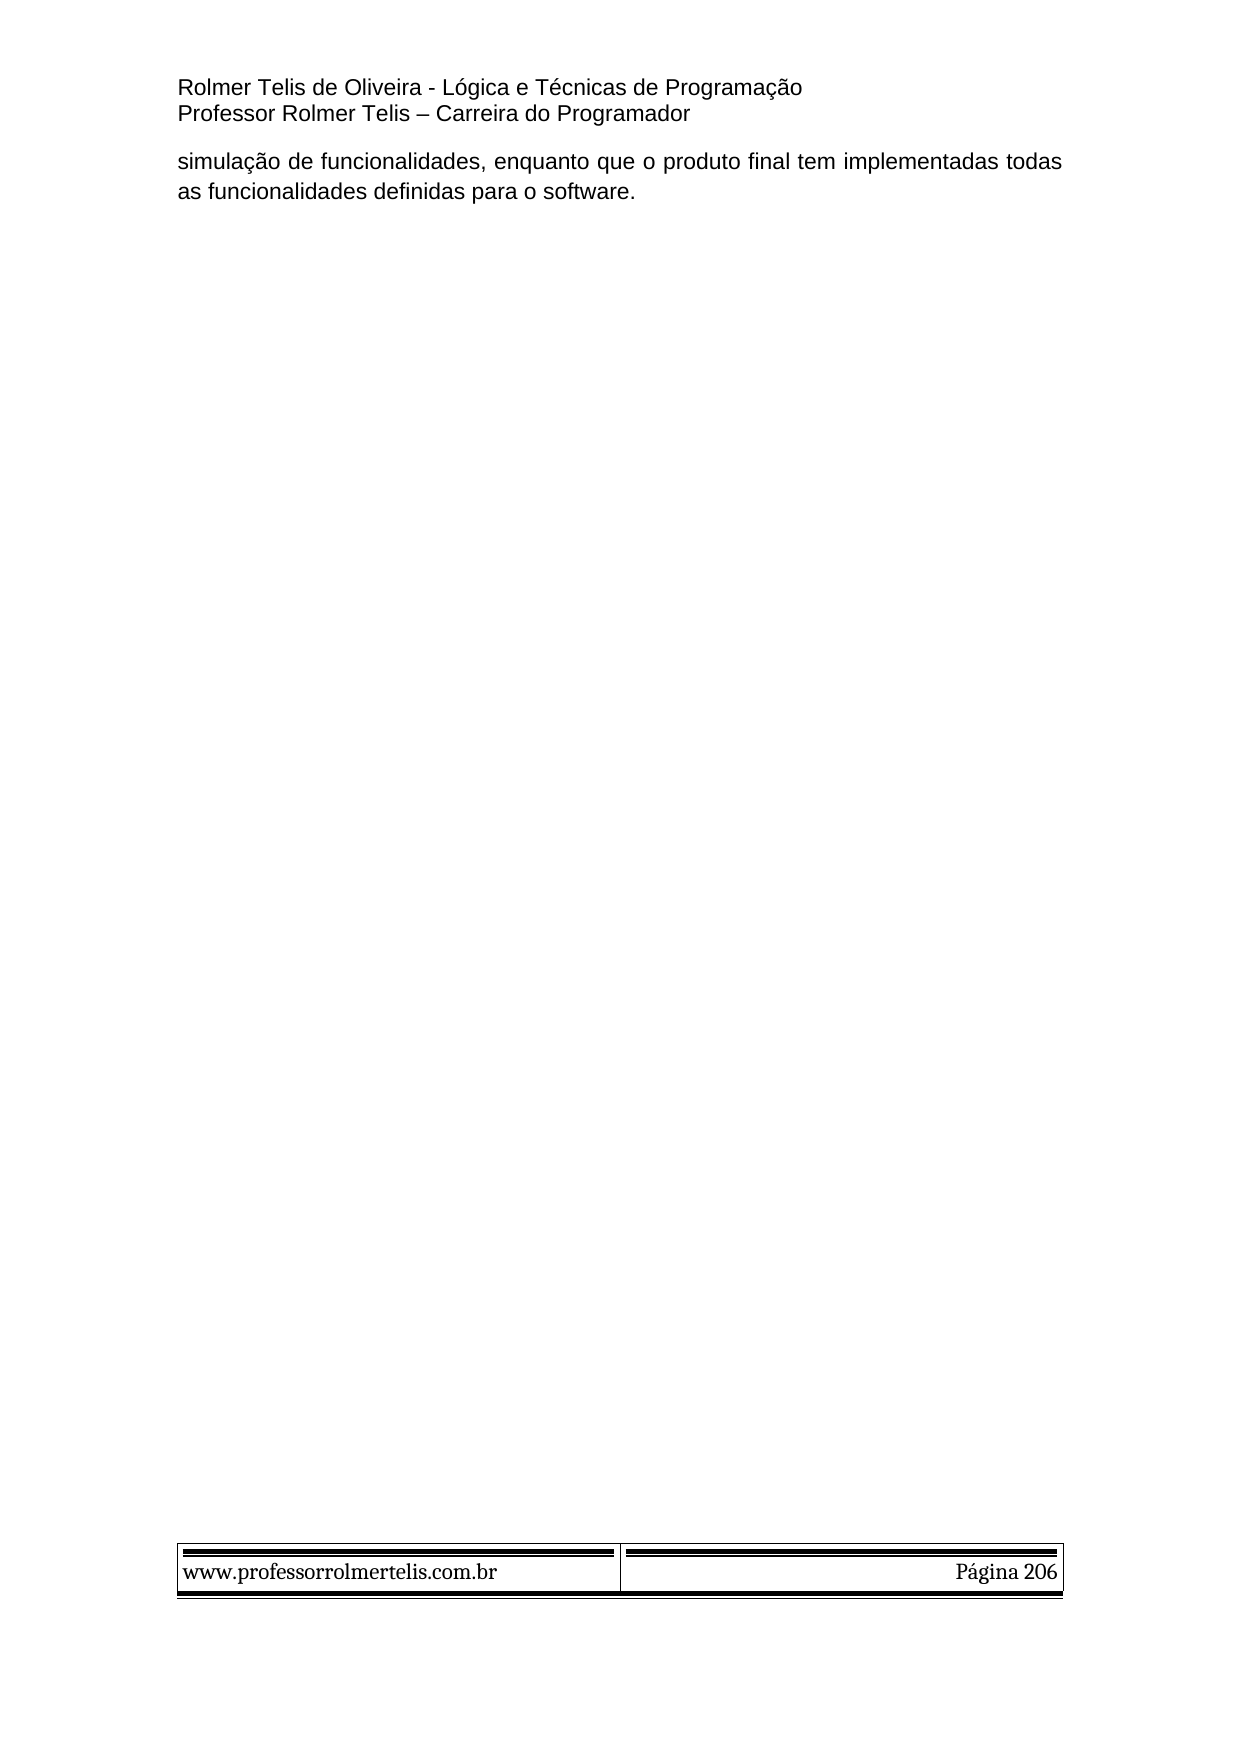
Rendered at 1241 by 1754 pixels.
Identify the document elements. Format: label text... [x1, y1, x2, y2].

text simulação de funcionalidades, enquanto que o produto final tem implementadas todas as funcionalidades definidas para o software. [177, 148, 1063, 204]
